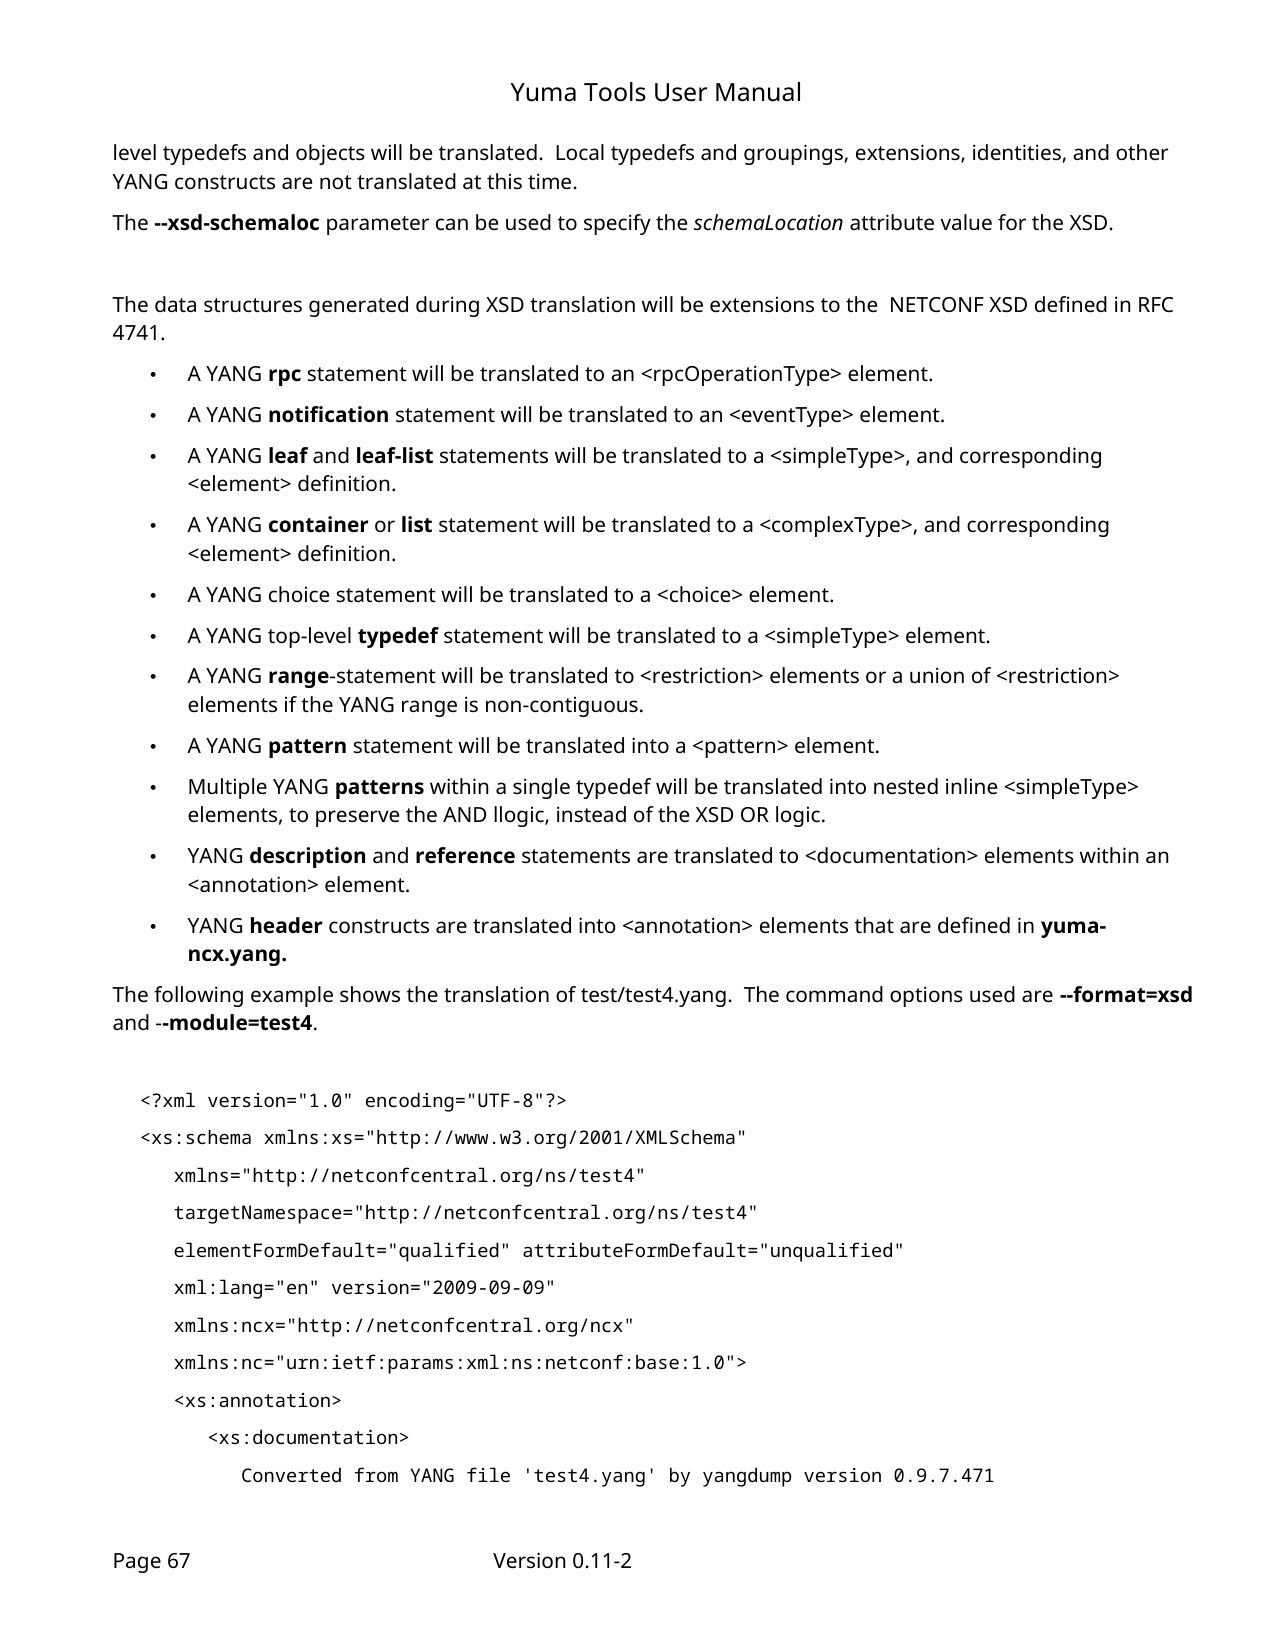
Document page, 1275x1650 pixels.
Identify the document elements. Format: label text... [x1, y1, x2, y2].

text The --xsd-schemaloc parameter can be used to specify the schemaLocation attribute value for the XSD. [112, 208, 1200, 236]
text xmlns:nc="urn:ietf:params:xml:ns:netconf:base:1.0"> [139, 1349, 1200, 1375]
text targetNamespace="http://netconfcentral.org/ns/test4" [139, 1199, 1200, 1225]
text xmlns="http://netconfcentral.org/ns/test4" [139, 1162, 1200, 1187]
text The data structures generated during XSD translation will be extensions to the NETCONF XSD defined in RFC 4741. [112, 290, 1200, 347]
text level typedefs and objects will be translated. Local typedefs and groupings, extensions, identities, and other YANG constructs are not translated at this time. [112, 138, 1200, 195]
list Multiple YANG patterns within a single typedef will be translated into nested inline <simpleType> elements, to preserve the AND llogic, instead of the XSD OR logic. [150, 772, 1200, 829]
text <?xml version="1.0" encoding="UTF-8"?> [139, 1087, 1200, 1112]
list A YANG leaf and leaf-list statements will be translated to a <simpleType>, and corresponding <element> definition. [150, 441, 1200, 498]
list YANG description and reference statements are translated to <documentation> elements within an <annotation> element. [150, 841, 1200, 898]
text elementFormDefault="qualified" attributeFormDefault="unqualified" [139, 1237, 1200, 1262]
list A YANG choice statement will be translated to a <choice> element. [150, 580, 1200, 608]
text xml:lang="en" version="2009-09-09" [139, 1274, 1200, 1300]
text xmlns:ncx="http://netconfcentral.org/ncx" [139, 1312, 1200, 1337]
list A YANG pattern statement will be translated into a <pattern> element. [150, 731, 1200, 759]
list A YANG notification statement will be translated to an <eventType> element. [150, 400, 1200, 428]
text <xs:schema xmlns:xs="http://www.w3.org/2001/XMLSchema" [139, 1124, 1200, 1150]
list A YANG container or list statement will be translated to a <complexType>, and corresponding <element> definition. [150, 510, 1200, 567]
text The following example shows the translation of test/test4.yang. The command options used are --format=xsd and --module=test4. [112, 980, 1200, 1037]
list YANG header constructs are translated into <annotation> elements that are defined in yuma-ncx.yang. [150, 911, 1200, 968]
text Converted from YANG file 'test4.yang' by yangdump version 0.9.7.471 [139, 1462, 1200, 1487]
text <xs:annotation> [139, 1387, 1200, 1412]
list A YANG top-level typedef statement will be translated to a <simpleType> element. [150, 621, 1200, 649]
text <xs:documentation> [139, 1424, 1200, 1450]
list A YANG rpc statement will be translated to an <rpcOperationType> element. [150, 359, 1200, 388]
list A YANG range-statement will be translated to <restriction> elements or a union of <restriction> elements if the YANG range is non-contiguous. [150, 662, 1200, 718]
